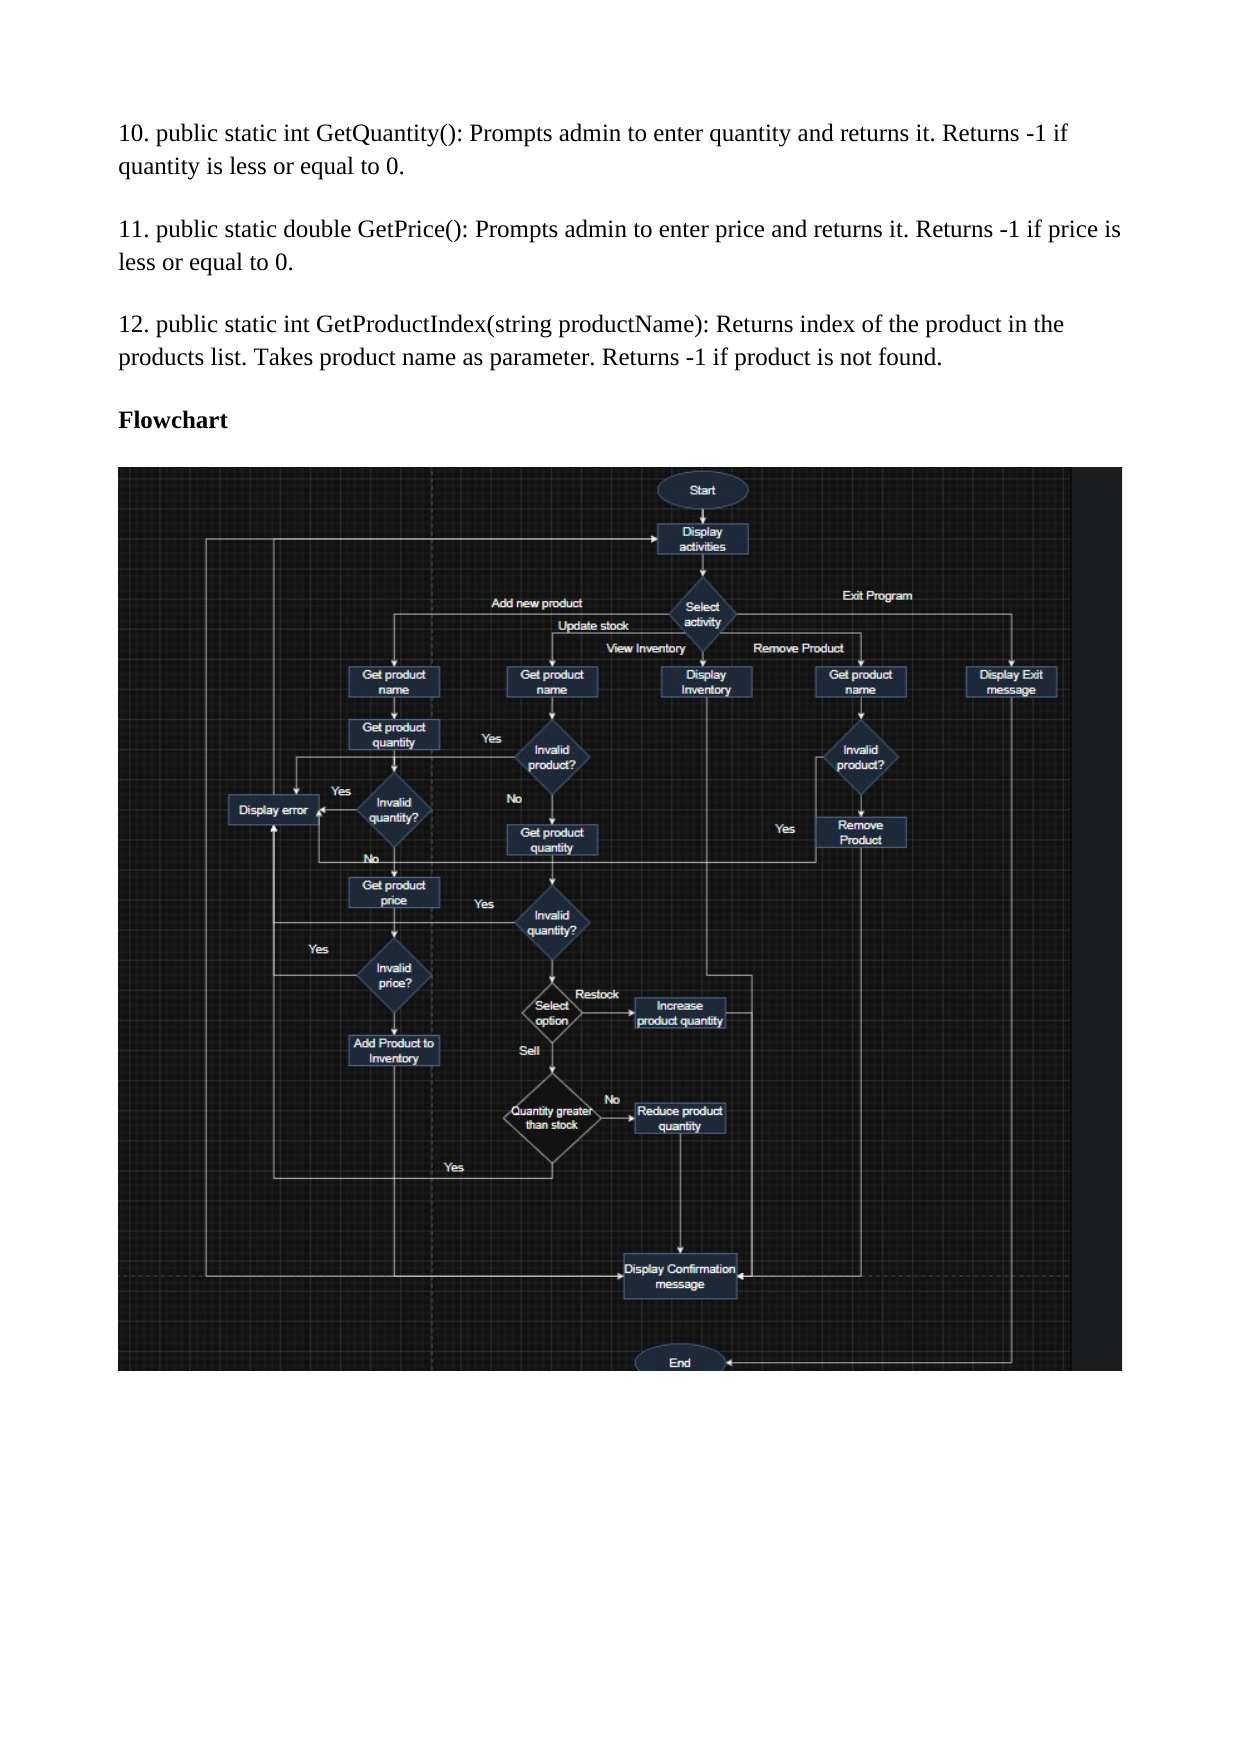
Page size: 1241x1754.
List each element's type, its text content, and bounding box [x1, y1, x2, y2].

picture [118, 467, 1123, 1371]
text 10. public static int GetQuantity(): Prompts admin to enter quantity and returns it. Returns -1 if quantity is less or equal to 0. [118, 118, 1122, 180]
text Flowchart [118, 405, 1122, 433]
text 11. public static double GetPrice(): Prompts admin to enter price and returns it. Returns -1 if price is less or equal to 0. [118, 214, 1122, 275]
text 12. public static int GetProductIndex(string productName): Returns index of the product in the products list. Takes product name as parameter. Returns -1 if product is not found. [118, 309, 1122, 371]
